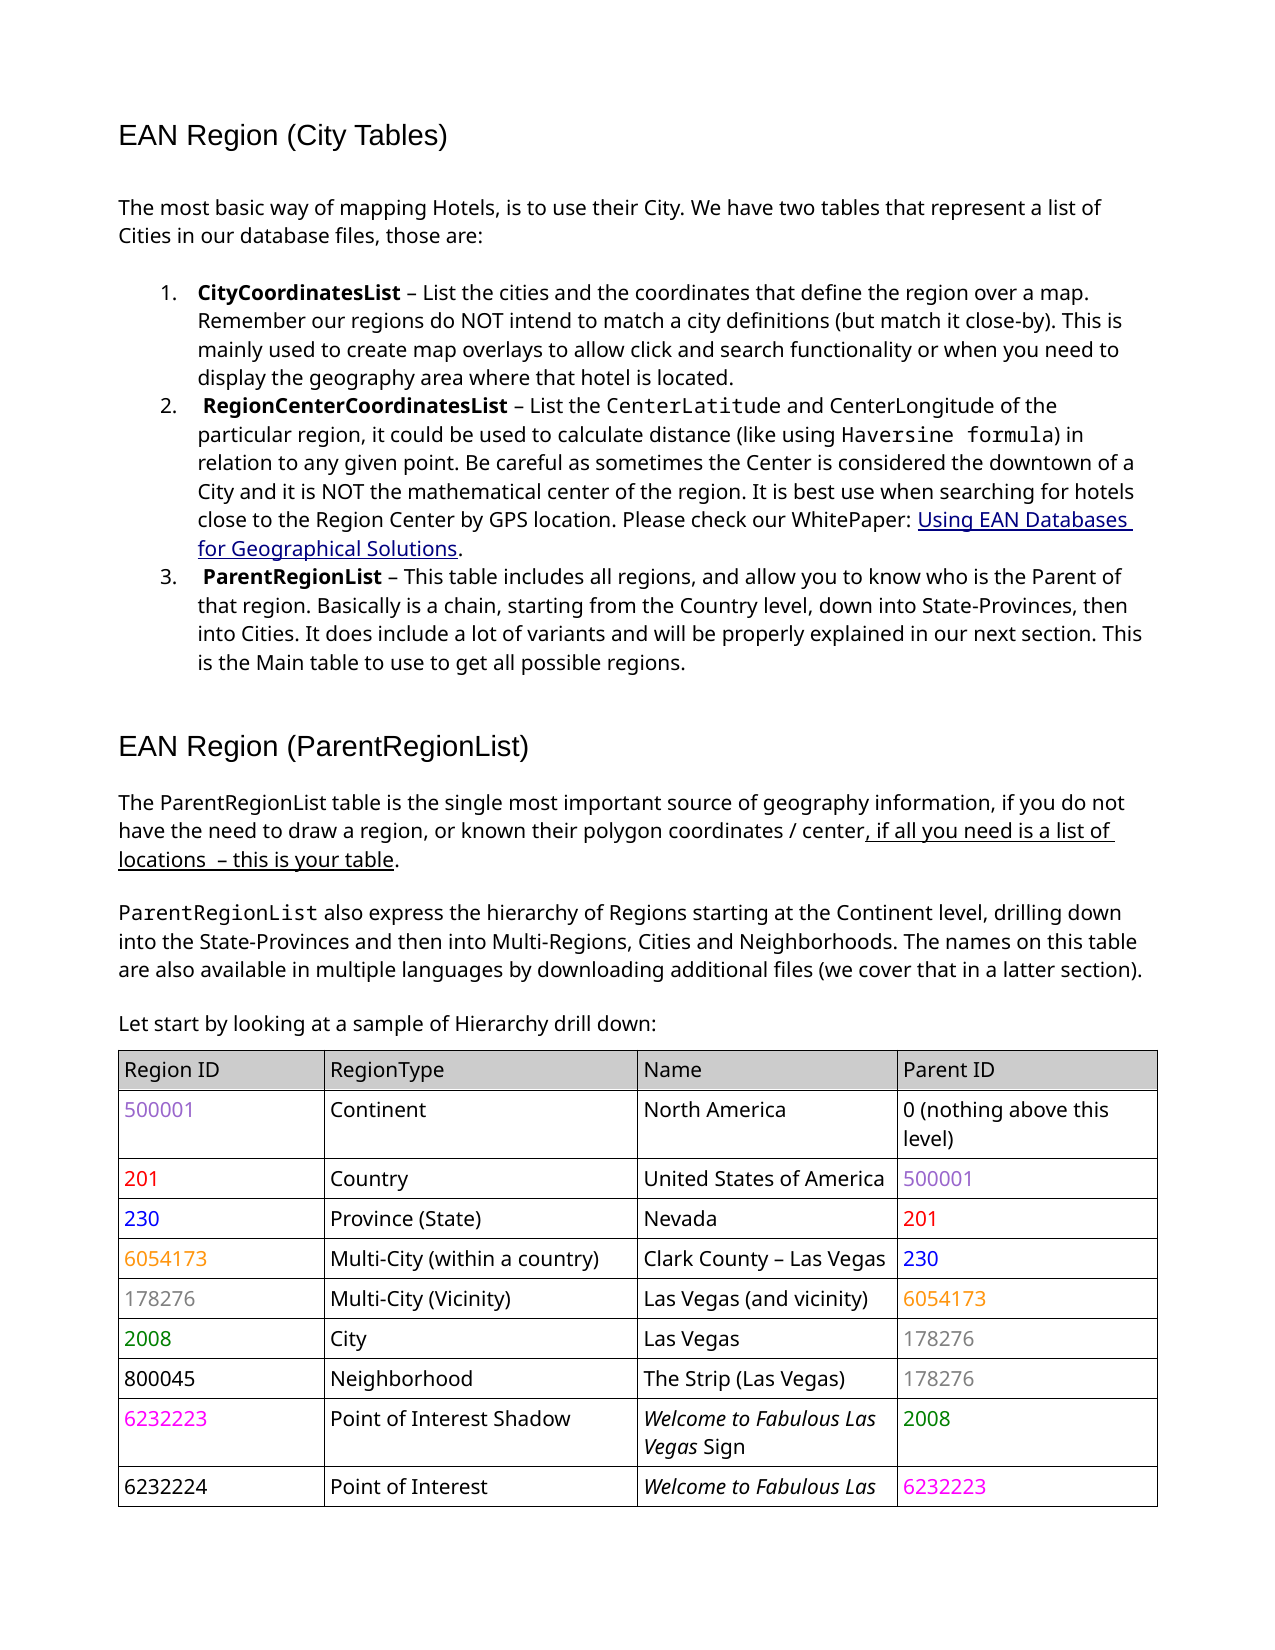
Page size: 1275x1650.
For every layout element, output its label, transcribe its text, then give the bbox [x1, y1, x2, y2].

table_cell 201 [119, 1159, 324, 1198]
table_cell 2008 [898, 1399, 1157, 1466]
table_cell Point of Interest [325, 1467, 637, 1506]
table_header Region ID [119, 1051, 324, 1089]
table_cell 178276 [898, 1359, 1157, 1398]
table_cell Clark County – Las Vegas [638, 1239, 897, 1278]
subtitle EAN Region (ParentRegionList) [118, 729, 1157, 763]
table_cell Point of Interest Shadow [325, 1399, 637, 1466]
list CityCoordinatesList – List the cities and the coordinates that define the region over a map. Remember our regions do NOT intend to match a city definitions (but match it close-by). This is mainly used to create map overlays to allow click and search functionality or when you need to display the geography area where that hotel is located. [160, 278, 1157, 392]
table_cell 500001 [119, 1091, 324, 1158]
table_cell 178276 [898, 1319, 1157, 1358]
table_cell 230 [898, 1239, 1157, 1278]
table_cell United States of America [638, 1159, 897, 1198]
table_cell 500001 [898, 1159, 1157, 1198]
table_cell Nevada [638, 1199, 897, 1238]
table_cell 6054173 [119, 1239, 324, 1278]
table_cell 800045 [119, 1359, 324, 1398]
table_cell The Strip (Las Vegas) [638, 1359, 897, 1398]
table_cell Multi-City (Vicinity) [325, 1279, 637, 1318]
table_header Parent ID [898, 1051, 1157, 1089]
subtitle ParentRegionList also express the hierarchy of Regions starting at the Continent level, drilling down into the State-Provinces and then into Multi-Regions, Cities and Neighborhoods. The names on this table are also available in multiple languages by downloading additional files (we cover that in a latter section). [118, 898, 1157, 984]
subtitle EAN Region (City Tables) [118, 118, 1157, 152]
table_cell 6232223 [898, 1467, 1157, 1506]
table_cell 230 [119, 1199, 324, 1238]
table_cell City [325, 1319, 637, 1358]
list ParentRegionList – This table includes all regions, and allow you to know who is the Parent of that region. Basically is a chain, starting from the Country level, down into State-Provinces, then into Cities. It does include a lot of variants and will be properly explained in our next section. This is the Main table to use to get all possible regions. [160, 562, 1157, 676]
table_cell Multi-City (within a country) [325, 1239, 637, 1278]
table_cell North America [638, 1091, 897, 1158]
subtitle Let start by looking at a sample of Hierarchy drill down: [118, 1009, 1157, 1037]
table_cell 2008 [119, 1319, 324, 1358]
table_header RegionType [325, 1051, 637, 1089]
list RegionCenterCoordinatesList – List the CenterLatitude and CenterLongitude of the particular region, it could be used to calculate distance (like using Haversine formula) in relation to any given point. Be careful as sometimes the Center is considered the downtown of a City and it is NOT the mathematical center of the region. It is best use when searching for hotels close to the Region Center by GPS location. Please check our WhitePaper: Using EAN Databases for Geographical Solutions. [160, 392, 1157, 562]
table_cell 0 (nothing above this level) [898, 1091, 1157, 1158]
table_cell 6232224 [119, 1467, 324, 1506]
table_cell Continent [325, 1091, 637, 1158]
table_cell 201 [898, 1199, 1157, 1238]
table_cell Welcome to Fabulous Las [638, 1467, 897, 1506]
table_header Name [638, 1051, 897, 1089]
subtitle The ParentRegionList table is the single most important source of geography information, if you do not have the need to draw a region, or known their polygon coordinates / center, if all you need is a list of locations – this is your table. [118, 788, 1157, 873]
table_cell Neighborhood [325, 1359, 637, 1398]
table_cell 6232223 [119, 1399, 324, 1466]
text The most basic way of mapping Hotels, is to use their City. We have two tables that represent a list of Cities in our database files, those are: [118, 193, 1157, 249]
table_cell Welcome to Fabulous Las Vegas Sign [638, 1399, 897, 1466]
table_cell Province (State) [325, 1199, 637, 1238]
table_cell Las Vegas (and vicinity) [638, 1279, 897, 1318]
table_cell Las Vegas [638, 1319, 897, 1358]
table_cell Country [325, 1159, 637, 1198]
table_cell 178276 [119, 1279, 324, 1318]
table_cell 6054173 [898, 1279, 1157, 1318]
